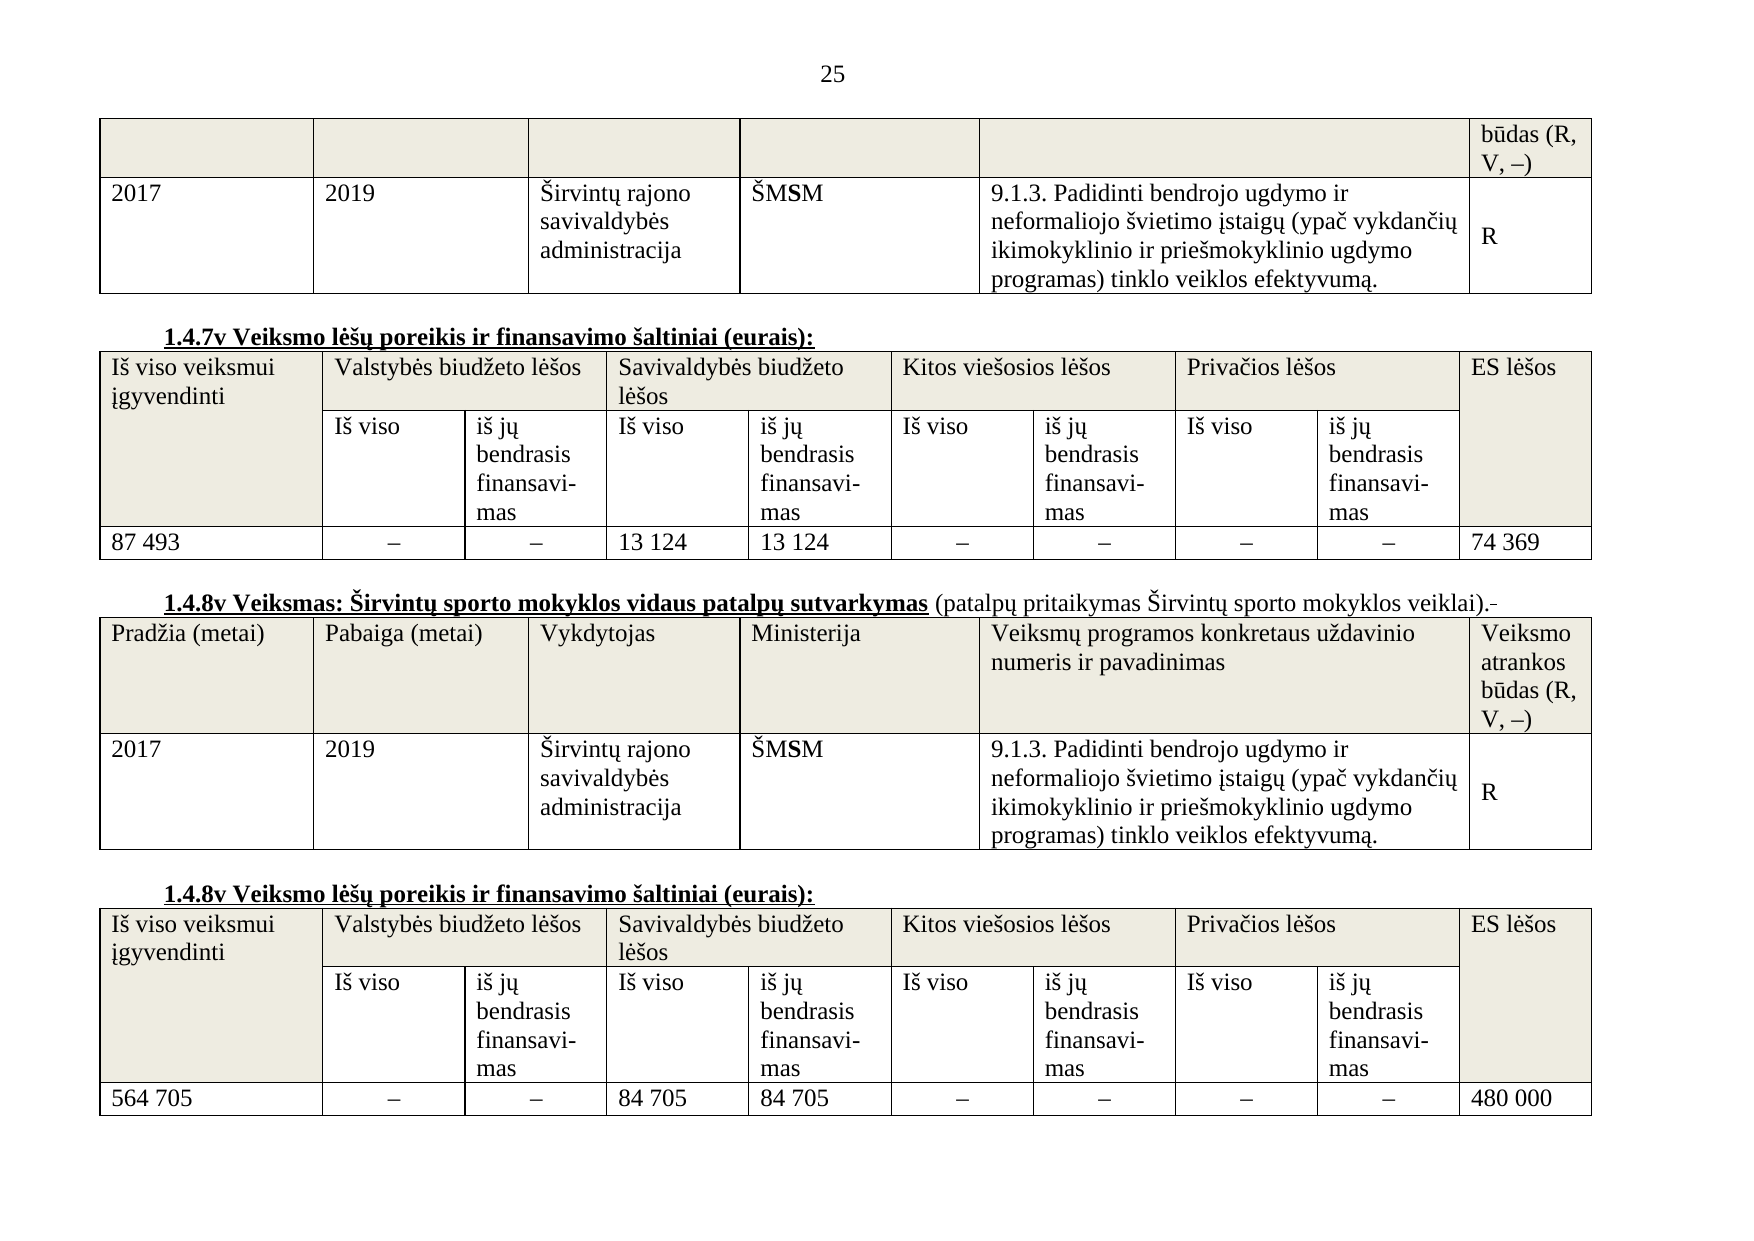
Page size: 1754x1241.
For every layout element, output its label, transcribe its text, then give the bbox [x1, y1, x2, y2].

table_cell Iš viso [607, 967, 748, 1082]
table_cell iš jų bendrasis finansavi- mas [1034, 967, 1175, 1082]
text 1.4.7v Veiksmo lėšų poreikis ir finansavimo šaltiniai (eurais): [89, 322, 1577, 351]
table_header Pabaiga (metai) [314, 618, 528, 733]
table_header Savivaldybės biudžeto lėšos [607, 352, 891, 410]
table_cell 9.1.3. Padidinti bendrojo ugdymo ir neformaliojo švietimo įstaigų (ypač vykdančių ikimokyklinio ir priešmokyklinio ugdymo programas) tinklo veiklos efektyvumą. [980, 178, 1469, 293]
table_header [314, 119, 528, 177]
table_cell – [1034, 527, 1175, 558]
table_cell iš jų bendrasis finansavi- mas [1034, 411, 1175, 526]
table_cell – [892, 1083, 1033, 1115]
table_header ES lėšos [1460, 352, 1591, 526]
table_cell 480 000 [1460, 1083, 1591, 1115]
table_header [980, 119, 1469, 177]
table_header Savivaldybės biudžeto lėšos [607, 909, 891, 966]
table_header Veiksmo atrankos būdas (R, V, –) [1470, 618, 1591, 733]
text 1.4.8v Veiksmo lėšų poreikis ir finansavimo šaltiniai (eurais): [89, 879, 1577, 908]
table_cell 2017 [101, 734, 313, 849]
table_cell Iš viso [323, 411, 464, 526]
table_header Iš viso veiksmui įgyvendinti [101, 352, 322, 526]
table_cell Iš viso [607, 411, 748, 526]
table_cell iš jų bendrasis finansavi- mas [466, 967, 606, 1082]
table_cell – [1318, 1083, 1459, 1115]
table_header Ministerija [741, 618, 979, 733]
table_cell 2019 [314, 734, 528, 849]
table_header [741, 119, 979, 177]
table_cell iš jų bendrasis finansavi- mas [1318, 411, 1459, 526]
table_cell Iš viso [892, 967, 1033, 1082]
table_header Privačios lėšos [1176, 352, 1459, 410]
table_cell Širvintų rajono savivaldybės administracija [529, 178, 739, 293]
table_cell – [892, 527, 1033, 558]
table_cell iš jų bendrasis finansavi- mas [749, 411, 891, 526]
table_cell 87 493 [101, 527, 322, 558]
table_cell – [1318, 527, 1459, 558]
table_cell 84 705 [607, 1083, 748, 1115]
table_header būdas (R, V, –) [1470, 119, 1591, 177]
table_cell – [466, 527, 606, 558]
table_header Valstybės biudžeto lėšos [323, 352, 606, 410]
table_header [529, 119, 739, 177]
table_header Veiksmų programos konkretaus uždavinio numeris ir pavadinimas [980, 618, 1469, 733]
table_cell – [323, 527, 464, 558]
table_cell 13 124 [607, 527, 748, 558]
table_header Iš viso veiksmui įgyvendinti [101, 909, 322, 1082]
table_header Kitos viešosios lėšos [892, 352, 1175, 410]
table_header Vykdytojas [529, 618, 739, 733]
table_cell iš jų bendrasis finansavi- mas [1318, 967, 1459, 1082]
table_header Privačios lėšos [1176, 909, 1459, 966]
table_cell ŠMSM [741, 178, 979, 293]
table_cell – [1176, 1083, 1317, 1115]
table_cell 9.1.3. Padidinti bendrojo ugdymo ir neformaliojo švietimo įstaigų (ypač vykdančių ikimokyklinio ir priešmokyklinio ugdymo programas) tinklo veiklos efektyvumą. [980, 734, 1469, 849]
table_cell R [1470, 734, 1591, 849]
table_cell – [1176, 527, 1317, 558]
table_cell Širvintų rajono savivaldybės administracija [529, 734, 739, 849]
table_cell Iš viso [1176, 411, 1317, 526]
table_header Kitos viešosios lėšos [892, 909, 1175, 966]
table_cell ŠMSM [741, 734, 979, 849]
table_cell 2017 [101, 178, 313, 293]
table_cell R [1470, 178, 1591, 293]
table_cell – [466, 1083, 606, 1115]
table_cell – [1034, 1083, 1175, 1115]
text 1.4.8v Veiksmas: Širvintų sporto mokyklos vidaus patalpų sutvarkymas (patalpų pritaikymas Širvintų sporto mokyklos veiklai). [89, 588, 1577, 617]
table_cell 74 369 [1460, 527, 1591, 558]
table_header [101, 119, 313, 177]
table_cell iš jų bendrasis finansavi- mas [749, 967, 891, 1082]
table_cell Iš viso [892, 411, 1033, 526]
table_cell – [323, 1083, 464, 1115]
table_header Valstybės biudžeto lėšos [323, 909, 606, 966]
table_cell 84 705 [749, 1083, 891, 1115]
table_cell Iš viso [323, 967, 464, 1082]
table_cell Iš viso [1176, 967, 1317, 1082]
table_cell 13 124 [749, 527, 891, 558]
table_cell 564 705 [101, 1083, 322, 1115]
table_cell iš jų bendrasis finansavi- mas [466, 411, 606, 526]
table_header ES lėšos [1460, 909, 1591, 1082]
table_header Pradžia (metai) [101, 618, 313, 733]
table_cell 2019 [314, 178, 528, 293]
